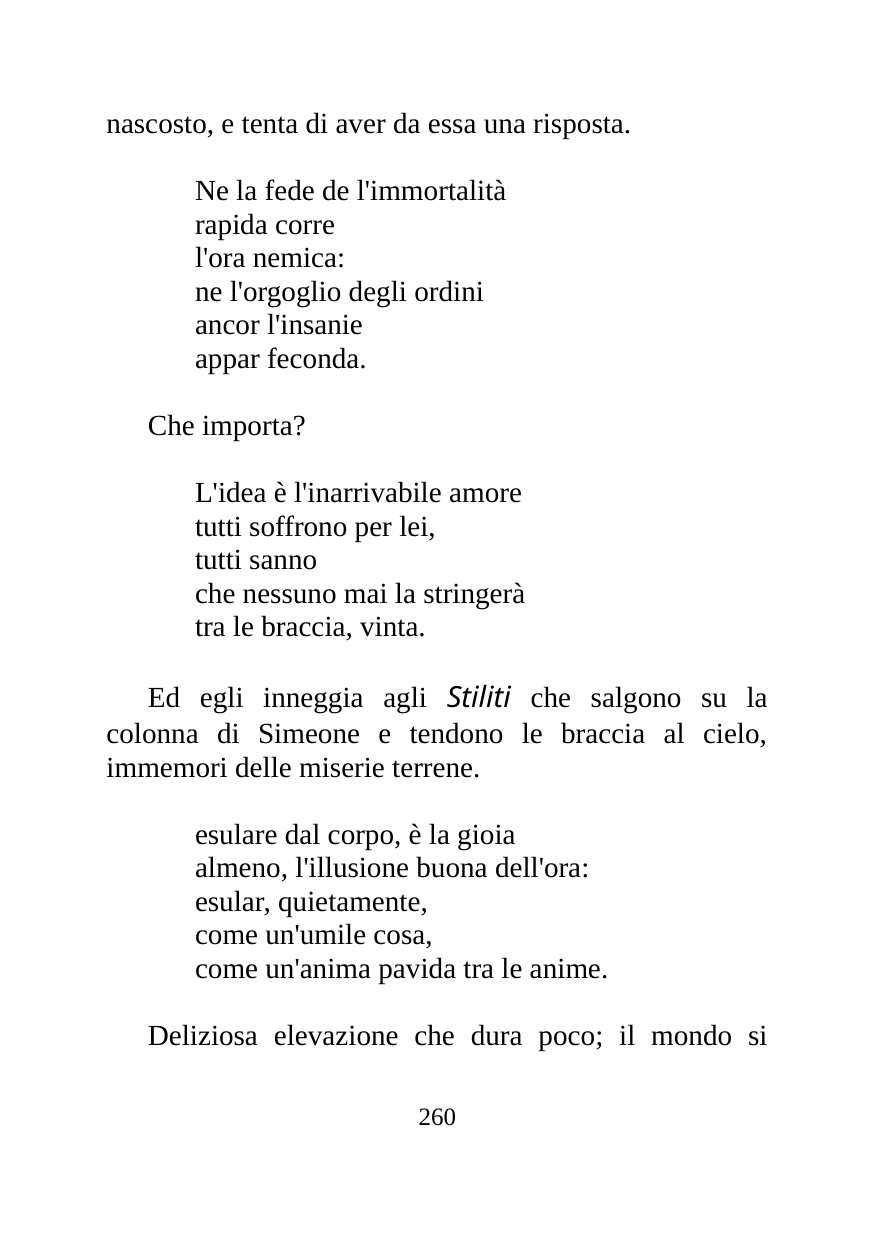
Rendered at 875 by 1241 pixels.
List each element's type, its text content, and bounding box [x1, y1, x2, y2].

text Deliziosa elevazione che dura poco; il mondo si [106, 1018, 768, 1052]
text ne l'orgoglio degli ordini [195, 274, 768, 307]
text come un'umile cosa, [195, 917, 768, 951]
text tra le braccia, vinta. [195, 609, 768, 643]
text almeno, l'illusione buona dell'ora: [195, 850, 768, 884]
text l'ora nemica: [195, 240, 768, 274]
text come un'anima pavida tra le anime. [195, 951, 768, 984]
text tutti soffrono per lei, [195, 509, 768, 542]
text L'idea è l'inarrivabile amore [195, 475, 768, 509]
text tutti sanno [195, 542, 768, 576]
text esulare dal corpo, è la gioia [195, 817, 768, 850]
text appar feconda. [195, 341, 768, 374]
text nascosto, e tenta di aver da essa una risposta. [106, 106, 768, 140]
text ancor l'insanie [195, 307, 768, 341]
text rapida corre [195, 207, 768, 240]
text che nessuno mai la stringerà [195, 576, 768, 609]
text Che importa? [106, 408, 768, 442]
text Ed egli inneggia agli Stiliti che salgono su la colonna di Simeone e tendono le braccia al cielo, immemori delle miserie terrene. [106, 676, 768, 783]
text esular, quietamente, [195, 884, 768, 917]
text Ne la fede de l'immortalità [195, 173, 768, 207]
